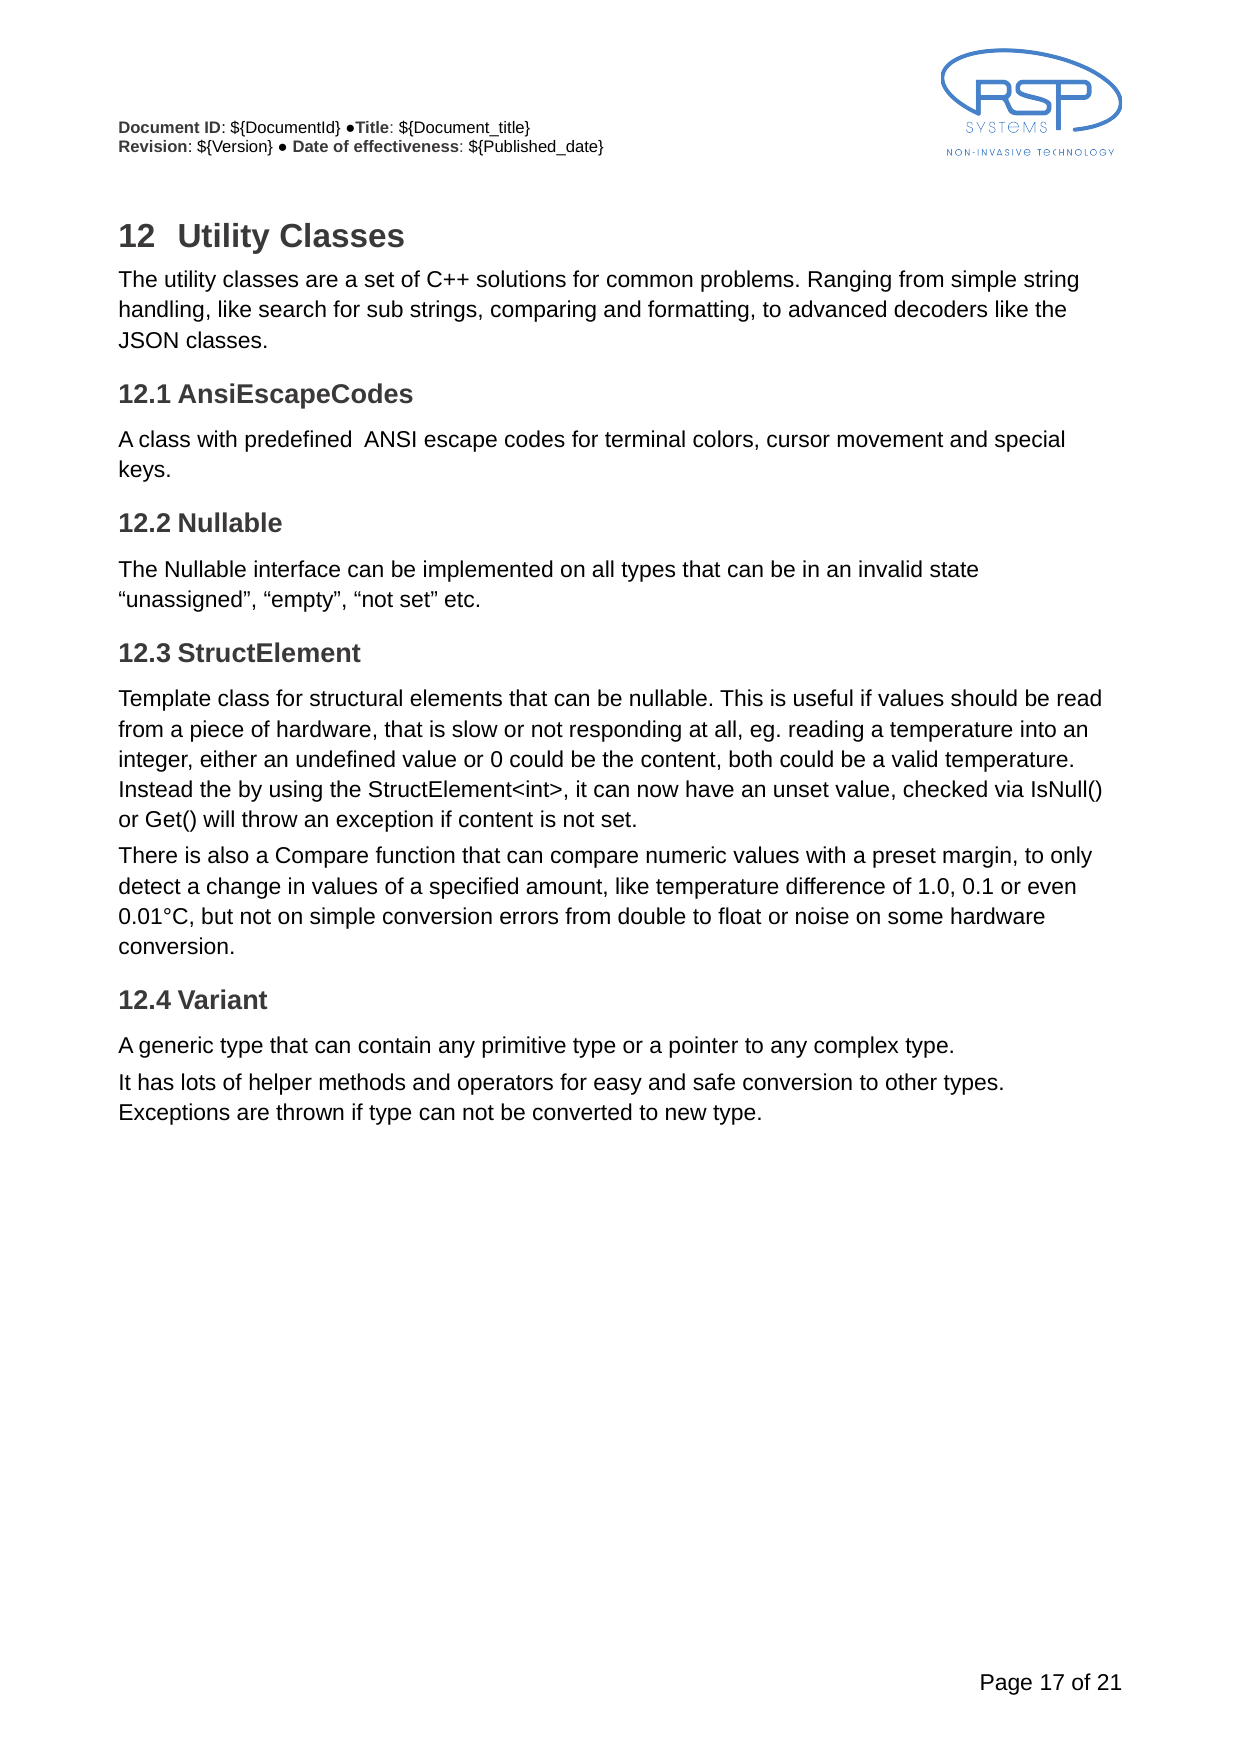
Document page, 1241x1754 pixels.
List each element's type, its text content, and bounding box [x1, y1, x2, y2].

text A generic type that can contain any primitive type or a pointer to any complex type. [118, 1032, 1122, 1059]
text There is also a Compare function that can compare numeric values with a preset margin, to only detect a change in values of a specified amount, like temperature difference of 1.0, 0.1 or even 0.01°C, but not on simple conversion errors from double to float or noise on some hardware conversion. [118, 842, 1122, 959]
subtitle Utility Classes [118, 216, 1122, 254]
subtitle Variant [118, 984, 1122, 1015]
subtitle Nullable [118, 507, 1122, 538]
text A class with predefined ANSI escape codes for terminal colors, cursor movement and special keys. [118, 426, 1122, 483]
subtitle StructElement [118, 637, 1122, 668]
text The Nullable interface can be implemented on all types that can be in an invalid state “unassigned”, “empty”, “not set” etc. [118, 556, 1122, 612]
text The utility classes are a set of C++ solutions for common problems. Ranging from simple string handling, like search for sub strings, comparing and formatting, to advanced decoders like the JSON classes. [118, 266, 1122, 353]
picture [941, 48, 1123, 156]
subtitle AnsiEscapeCodes [118, 378, 1122, 409]
text It has lots of helper methods and operators for easy and safe conversion to other types. Exceptions are thrown if type can not be converted to new type. [118, 1069, 1122, 1125]
text Template class for structural elements that can be nullable. This is useful if values should be read from a piece of hardware, that is slow or not responding at all, eg. reading a temperature into an integer, either an undefined value or 0 could be the content, both could be a valid temperature. Instead the by using the StructElement<int>, it can now have an unset value, checked via IsNull() or Get() will throw an exception if content is not set. [118, 685, 1122, 833]
